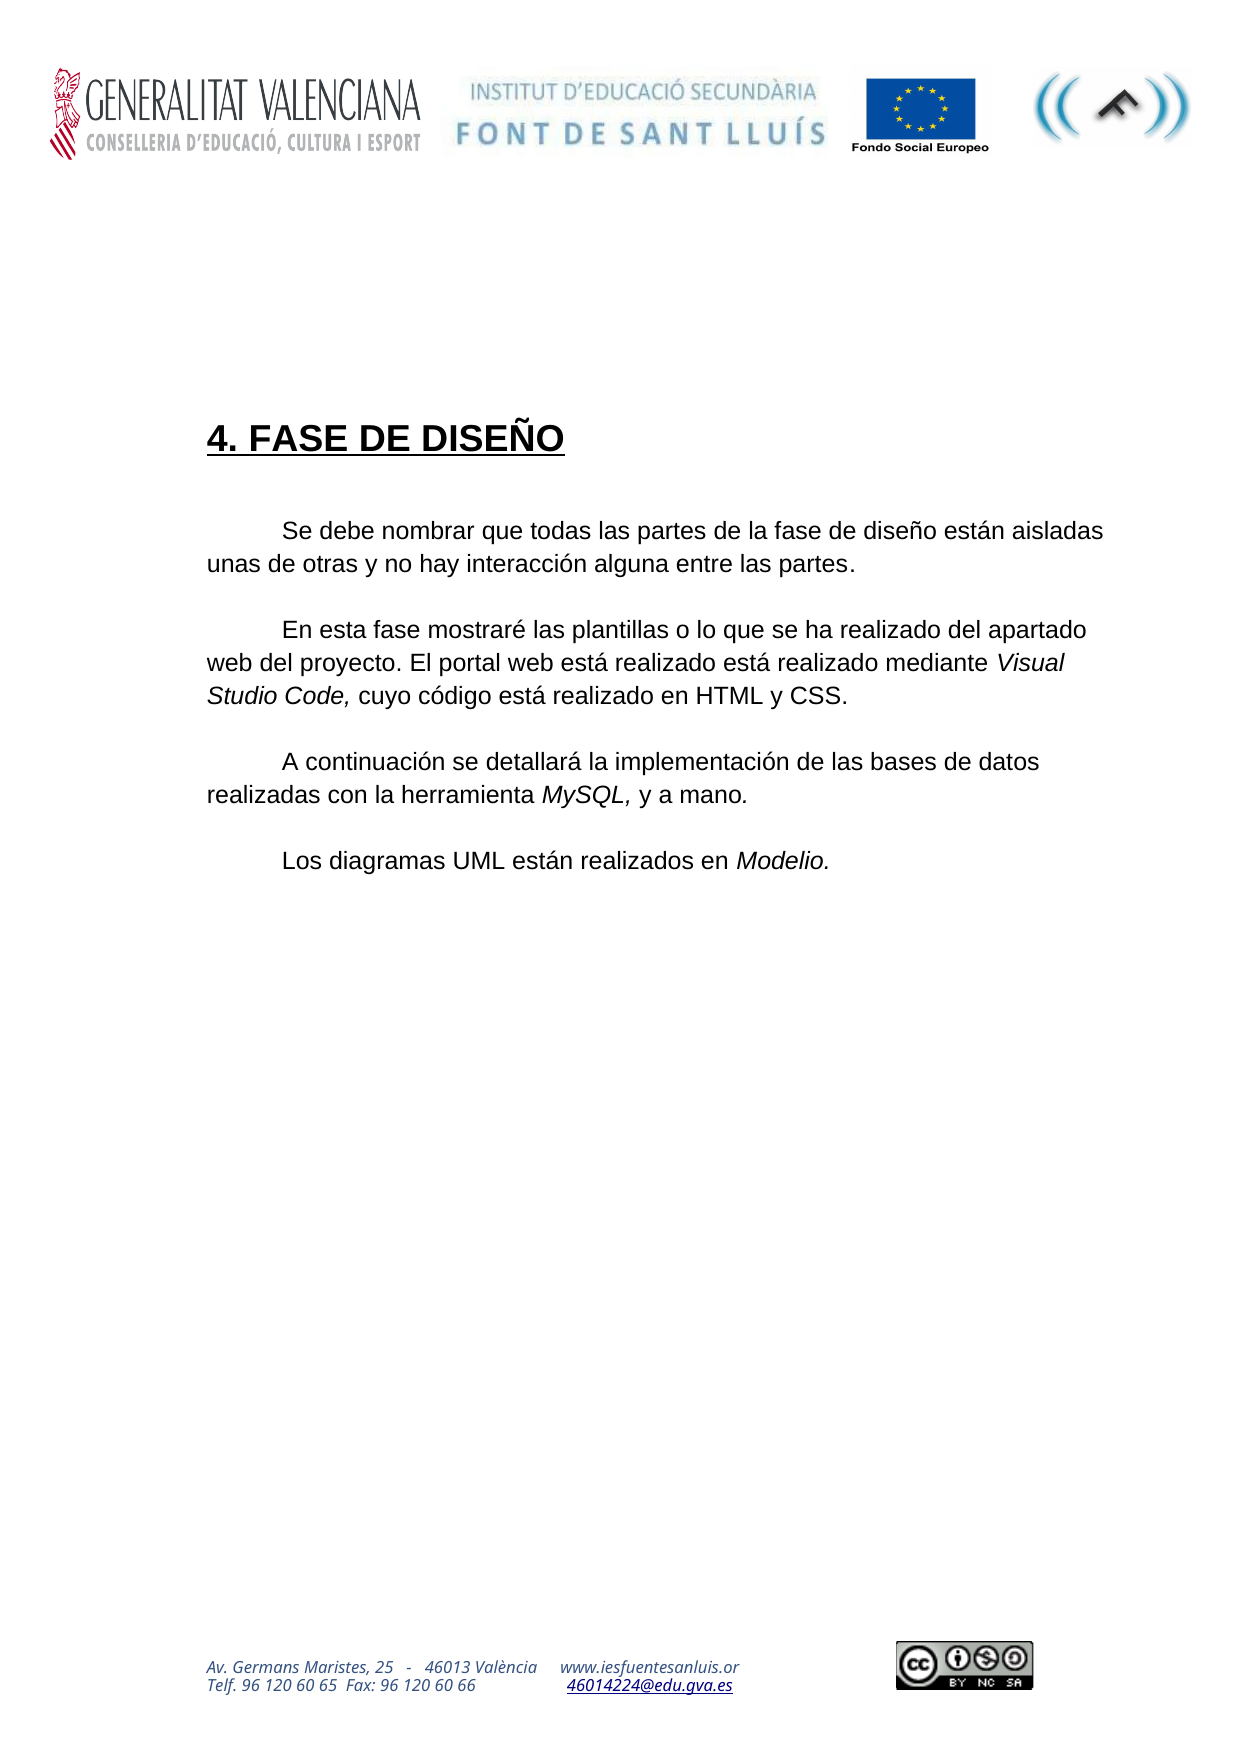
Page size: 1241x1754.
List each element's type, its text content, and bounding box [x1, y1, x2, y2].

text En esta fase mostraré las plantillas o lo que se ha realizado del apartado web del proyecto. El portal web está realizado está realizado mediante Visual Studio Code, cuyo código está realizado en HTML y CSS. [207, 615, 1122, 710]
text Se debe nombrar que todas las partes de la fase de diseño están aisladas unas de otras y no hay interacción alguna entre las partes. [207, 516, 1122, 578]
picture [440, 66, 829, 157]
picture [46, 66, 424, 162]
text A continuación se detallará la implementación de las bases de datos realizadas con la herramienta MySQL, y a mano. [207, 747, 1122, 809]
picture [896, 1641, 1034, 1690]
text Los diagramas UML están realizados en Modelio. [207, 846, 1122, 875]
picture [1032, 67, 1194, 148]
text 4. FASE DE DISEÑO [207, 417, 1122, 460]
picture [849, 61, 993, 157]
